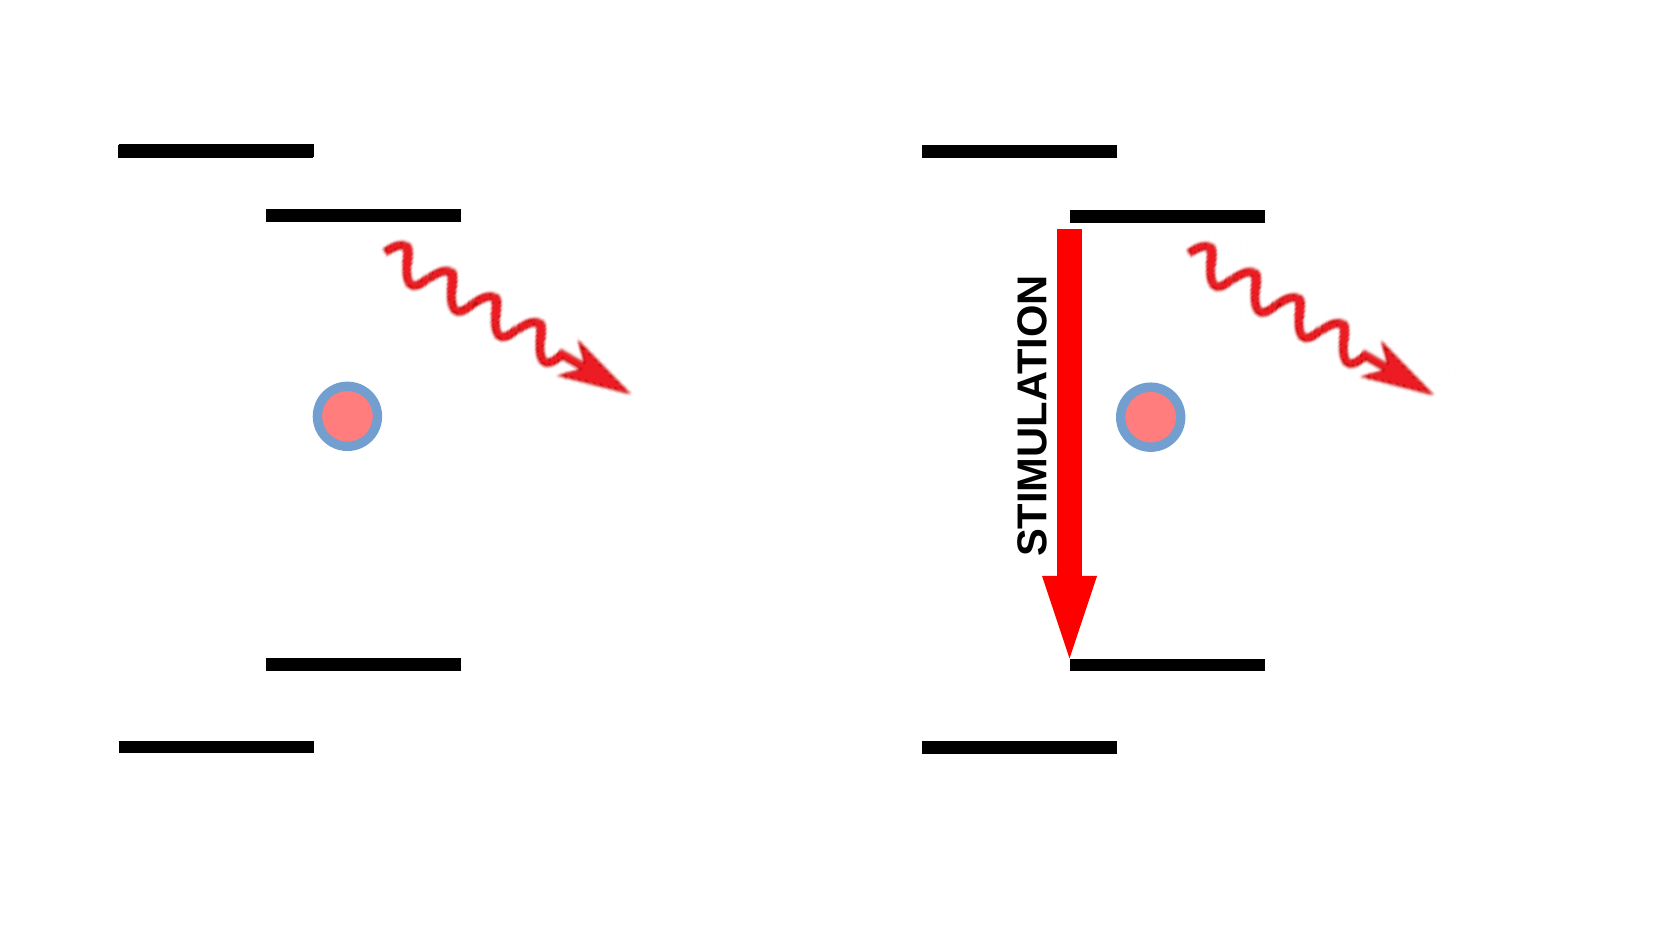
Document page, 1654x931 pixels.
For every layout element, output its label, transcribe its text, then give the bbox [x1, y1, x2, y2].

text_box [1120, 387, 1181, 448]
text_box STIMULATION [1001, 160, 1063, 671]
picture [352, 222, 659, 431]
text_box [317, 386, 378, 447]
picture [1156, 223, 1462, 432]
